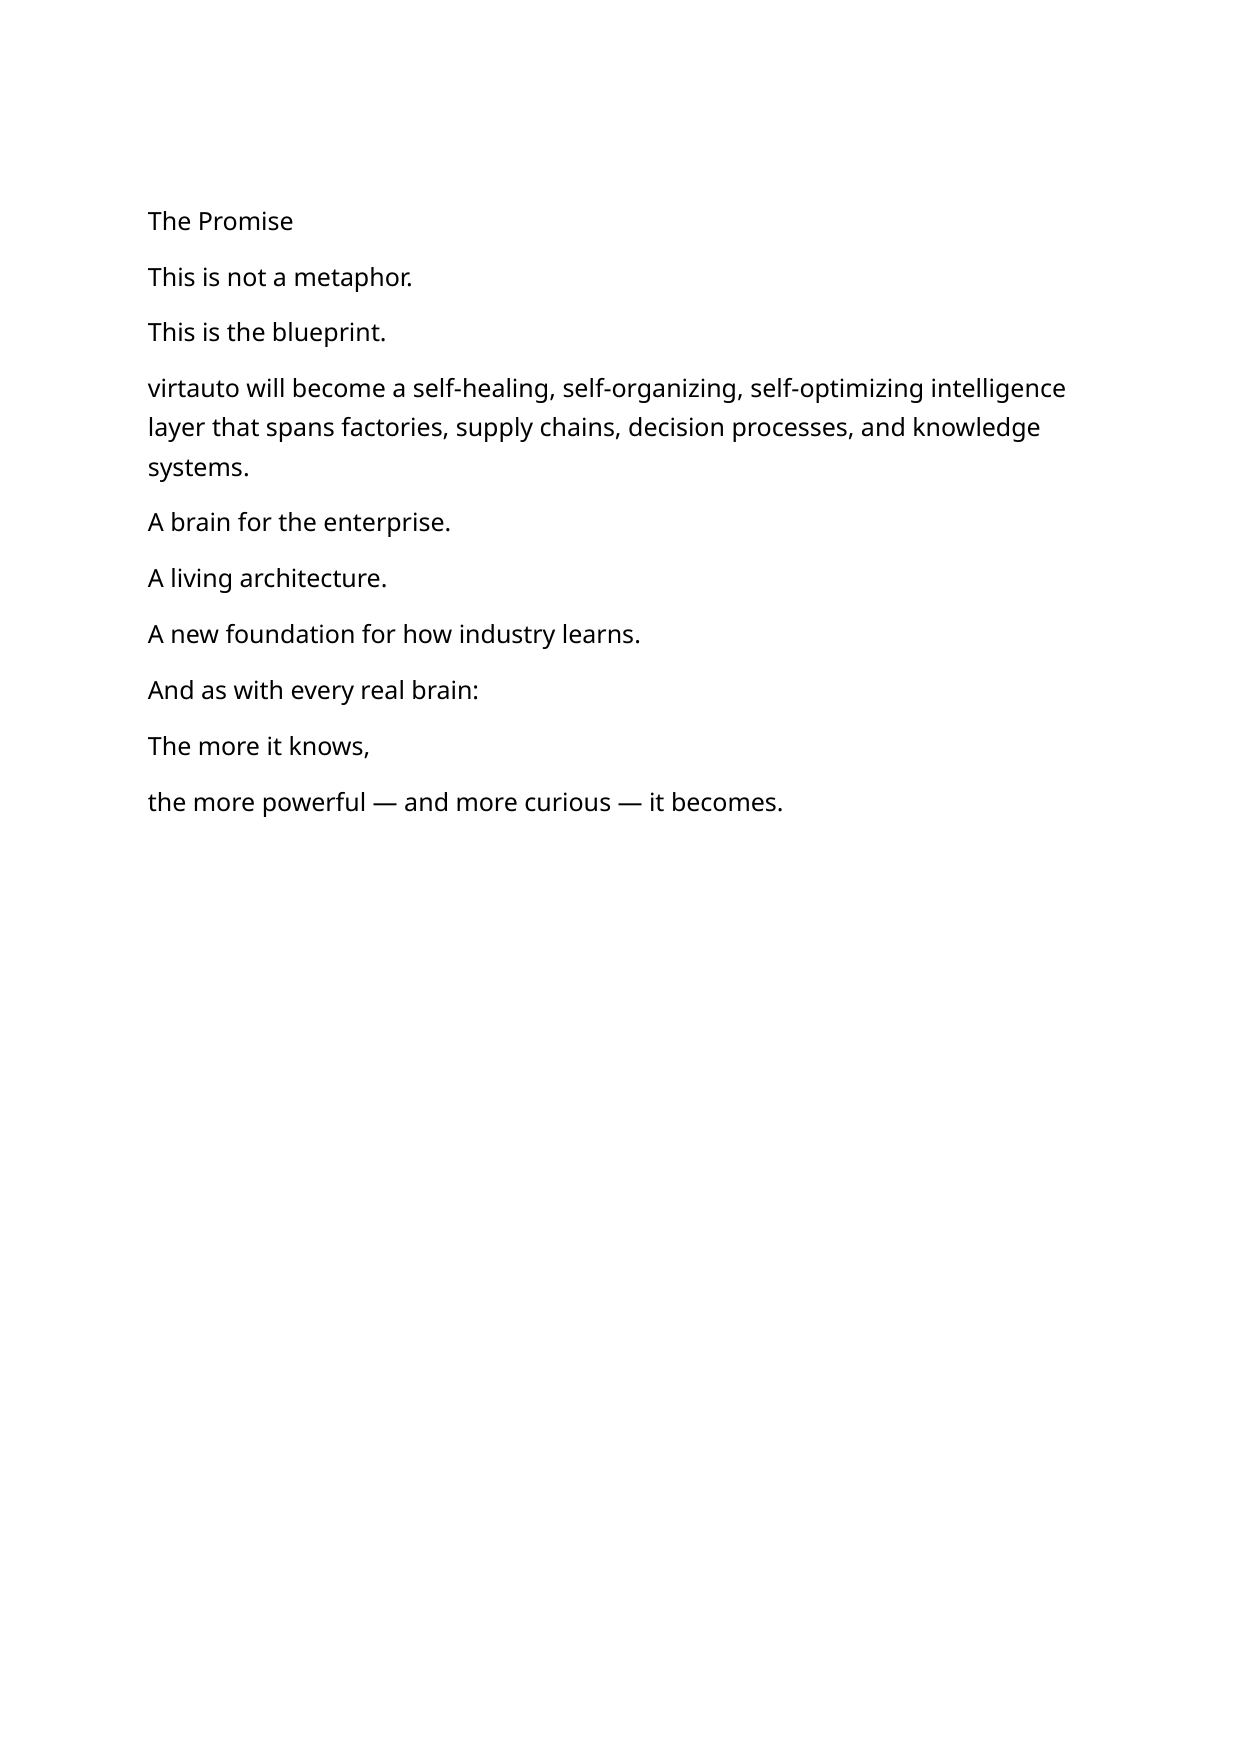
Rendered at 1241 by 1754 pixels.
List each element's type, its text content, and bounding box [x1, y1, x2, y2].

text This is not a metaphor. [148, 259, 1093, 293]
text This is the blueprint. [148, 315, 1093, 349]
text A brain for the enterprise. [148, 505, 1093, 539]
text the more powerful — and more curious — it becomes. [148, 784, 1093, 818]
text And as with every real brain: [148, 673, 1093, 707]
text The Promise [148, 203, 1093, 237]
text virtauto will become a self-healing, self-organizing, self-optimizing intelligence layer that spans factories, supply chains, decision processes, and knowledge systems. [148, 371, 1093, 483]
text A living architecture. [148, 561, 1093, 595]
text A new foundation for how industry learns. [148, 617, 1093, 651]
text The more it knows, [148, 728, 1093, 762]
